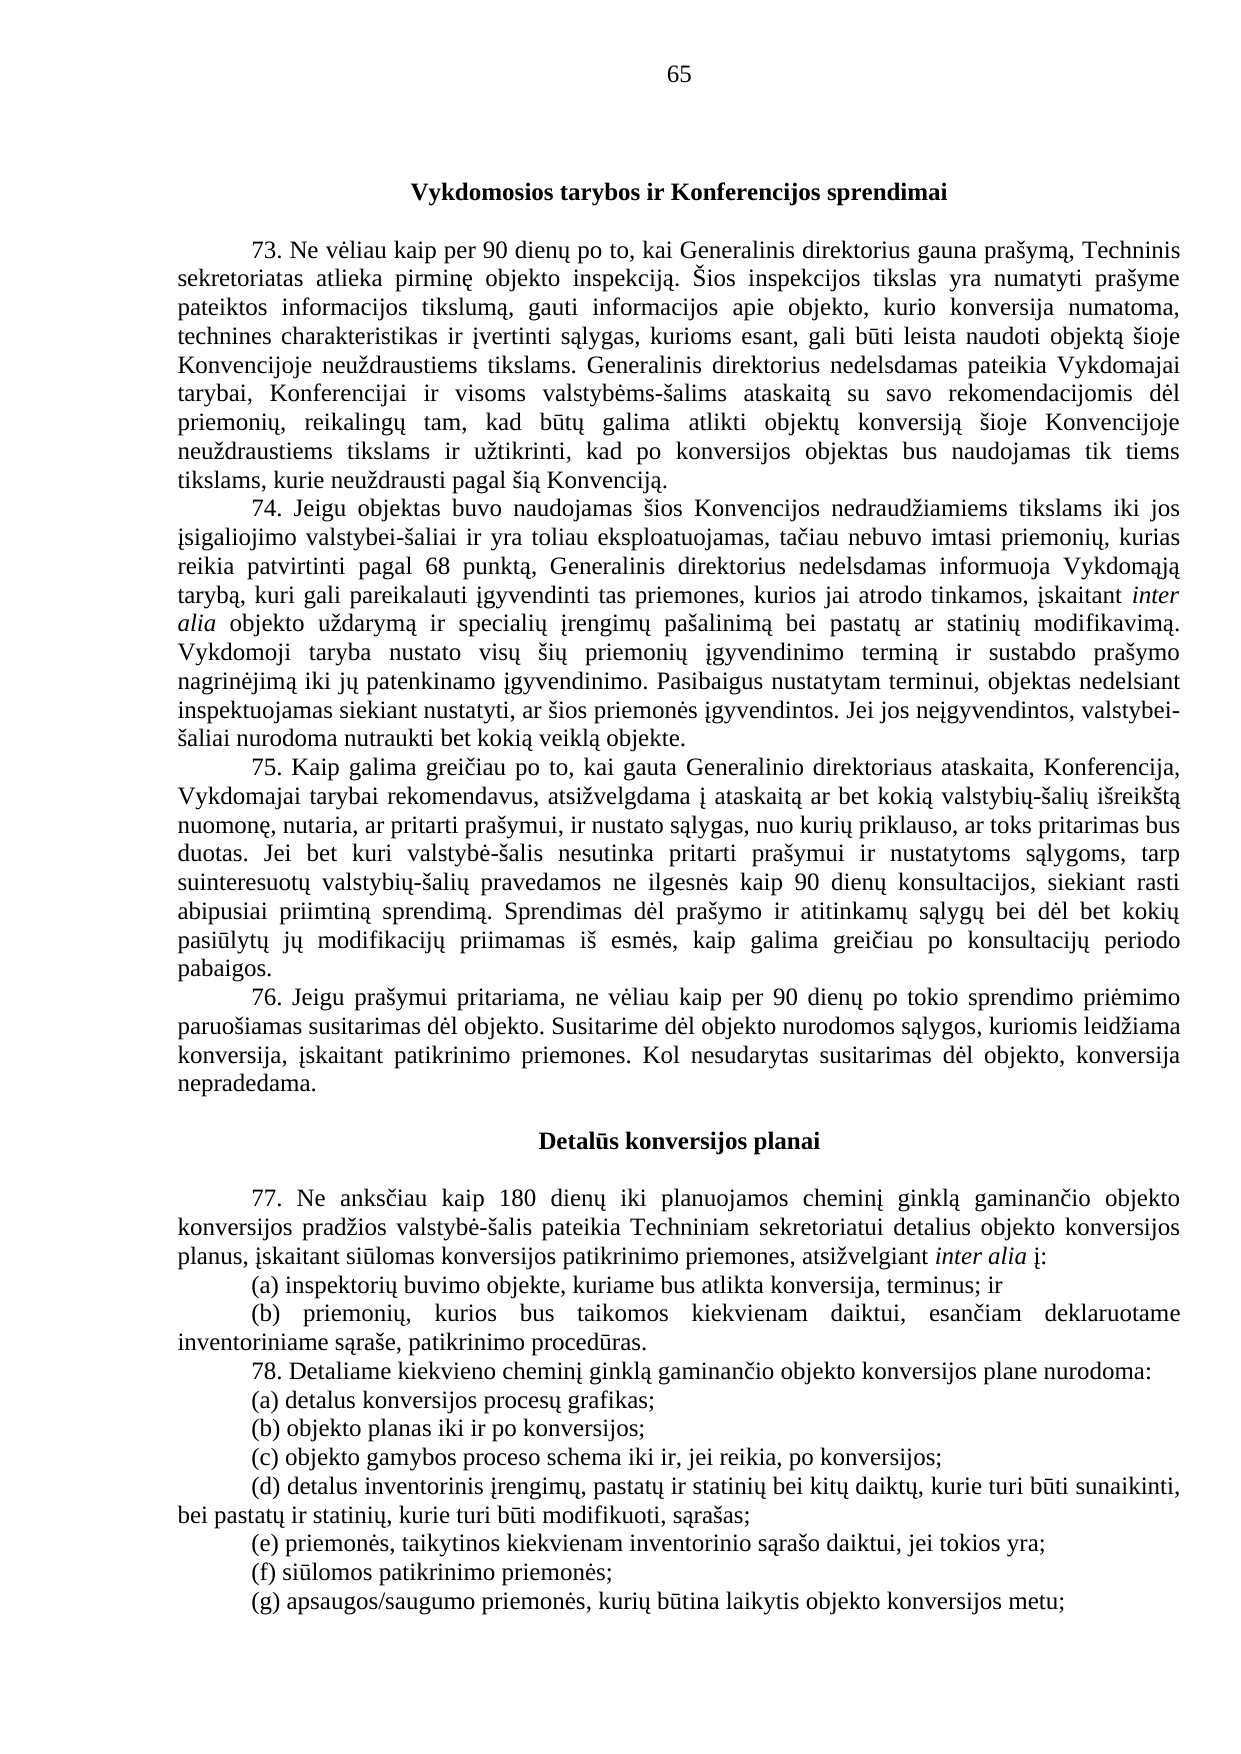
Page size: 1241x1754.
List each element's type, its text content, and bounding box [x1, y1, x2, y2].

text Vykdomosios tarybos ir Konferencijos sprendimai [177, 177, 1181, 206]
text Detalūs konversijos planai [177, 1126, 1181, 1155]
text 74. Jeigu objektas buvo naudojamas šios Konvencijos nedraudžiamiems tikslams iki jos įsigaliojimo valstybei-šaliai ir yra toliau eksploatuojamas, tačiau nebuvo imtasi priemonių, kurias reikia patvirtinti pagal 68 punktą, Generalinis direktorius nedelsdamas informuoja Vykdomąją tarybą, kuri gali pareikalauti įgyvendinti tas priemones, kurios jai atrodo tinkamos, įskaitant inter alia objekto uždarymą ir specialių įrengimų pašalinimą bei pastatų ar statinių modifikavimą. Vykdomoji taryba nustato visų šių priemonių įgyvendinimo terminą ir sustabdo prašymo nagrinėjimą iki jų patenkinamo įgyvendinimo. Pasibaigus nustatytam terminui, objektas nedelsiant inspektuojamas siekiant nustatyti, ar šios priemonės įgyvendintos. Jei jos neįgyvendintos, valstybei-šaliai nurodoma nutraukti bet kokią veiklą objekte. [177, 493, 1181, 752]
text 76. Jeigu prašymui pritariama, ne vėliau kaip per 90 dienų po tokio sprendimo priėmimo paruošiamas susitarimas dėl objekto. Susitarime dėl objekto nurodomos sąlygos, kuriomis leidžiama konversija, įskaitant patikrinimo priemones. Kol nesudarytas susitarimas dėl objekto, konversija nepradedama. [177, 982, 1181, 1097]
text 75. Kaip galima greičiau po to, kai gauta Generalinio direktoriaus ataskaita, Konferencija, Vykdomajai tarybai rekomendavus, atsižvelgdama į ataskaitą ar bet kokią valstybių-šalių išreikštą nuomonę, nutaria, ar pritarti prašymui, ir nustato sąlygas, nuo kurių priklauso, ar toks pritarimas bus duotas. Jei bet kuri valstybė-šalis nesutinka pritarti prašymui ir nustatytoms sąlygoms, tarp suinteresuotų valstybių-šalių pravedamos ne ilgesnės kaip 90 dienų konsultacijos, siekiant rasti abipusiai priimtiną sprendimą. Sprendimas dėl prašymo ir atitinkamų sąlygų bei dėl bet kokių pasiūlytų jų modifikacijų priimamas iš esmės, kaip galima greičiau po konsultacijų periodo pabaigos. [177, 752, 1181, 982]
text (f) siūlomos patikrinimo priemonės; [177, 1557, 1181, 1586]
text 78. Detaliame kiekvieno cheminį ginklą gaminančio objekto konversijos plane nurodoma: [177, 1356, 1181, 1385]
text 73. Ne vėliau kaip per 90 dienų po to, kai Generalinis direktorius gauna prašymą, Techninis sekretoriatas atlieka pirminę objekto inspekciją. Šios inspekcijos tikslas yra numatyti prašyme pateiktos informacijos tikslumą, gauti informacijos apie objekto, kurio konversija numatoma, technines charakteristikas ir įvertinti sąlygas, kurioms esant, gali būti leista naudoti objektą šioje Konvencijoje neuždraustiems tikslams. Generalinis direktorius nedelsdamas pateikia Vykdomajai tarybai, Konferencijai ir visoms valstybėms-šalims ataskaitą su savo rekomendacijomis dėl priemonių, reikalingų tam, kad būtų galima atlikti objektų konversiją šioje Konvencijoje neuždraustiems tikslams ir užtikrinti, kad po konversijos objektas bus naudojamas tik tiems tikslams, kurie neuždrausti pagal šią Konvenciją. [177, 235, 1181, 493]
text (d) detalus inventorinis įrengimų, pastatų ir statinių bei kitų daiktų, kurie turi būti sunaikinti, bei pastatų ir statinių, kurie turi būti modifikuoti, sąrašas; [177, 1471, 1181, 1528]
text 77. Ne anksčiau kaip 180 dienų iki planuojamos cheminį ginklą gaminančio objekto konversijos pradžios valstybė-šalis pateikia Techniniam sekretoriatui detalius objekto konversijos planus, įskaitant siūlomas konversijos patikrinimo priemones, atsižvelgiant inter alia į: [177, 1183, 1181, 1270]
text (e) priemonės, taikytinos kiekvienam inventorinio sąrašo daiktui, jei tokios yra; [177, 1528, 1181, 1557]
text (b) priemonių, kurios bus taikomos kiekvienam daiktui, esančiam deklaruotame inventoriniame sąraše, patikrinimo procedūras. [177, 1298, 1181, 1356]
text (a) detalus konversijos procesų grafikas; [177, 1385, 1181, 1413]
text (g) apsaugos/saugumo priemonės, kurių būtina laikytis objekto konversijos metu; [177, 1586, 1181, 1615]
text (b) objekto planas iki ir po konversijos; [177, 1413, 1181, 1442]
text (c) objekto gamybos proceso schema iki ir, jei reikia, po konversijos; [177, 1442, 1181, 1471]
text (a) inspektorių buvimo objekte, kuriame bus atlikta konversija, terminus; ir [177, 1270, 1181, 1298]
